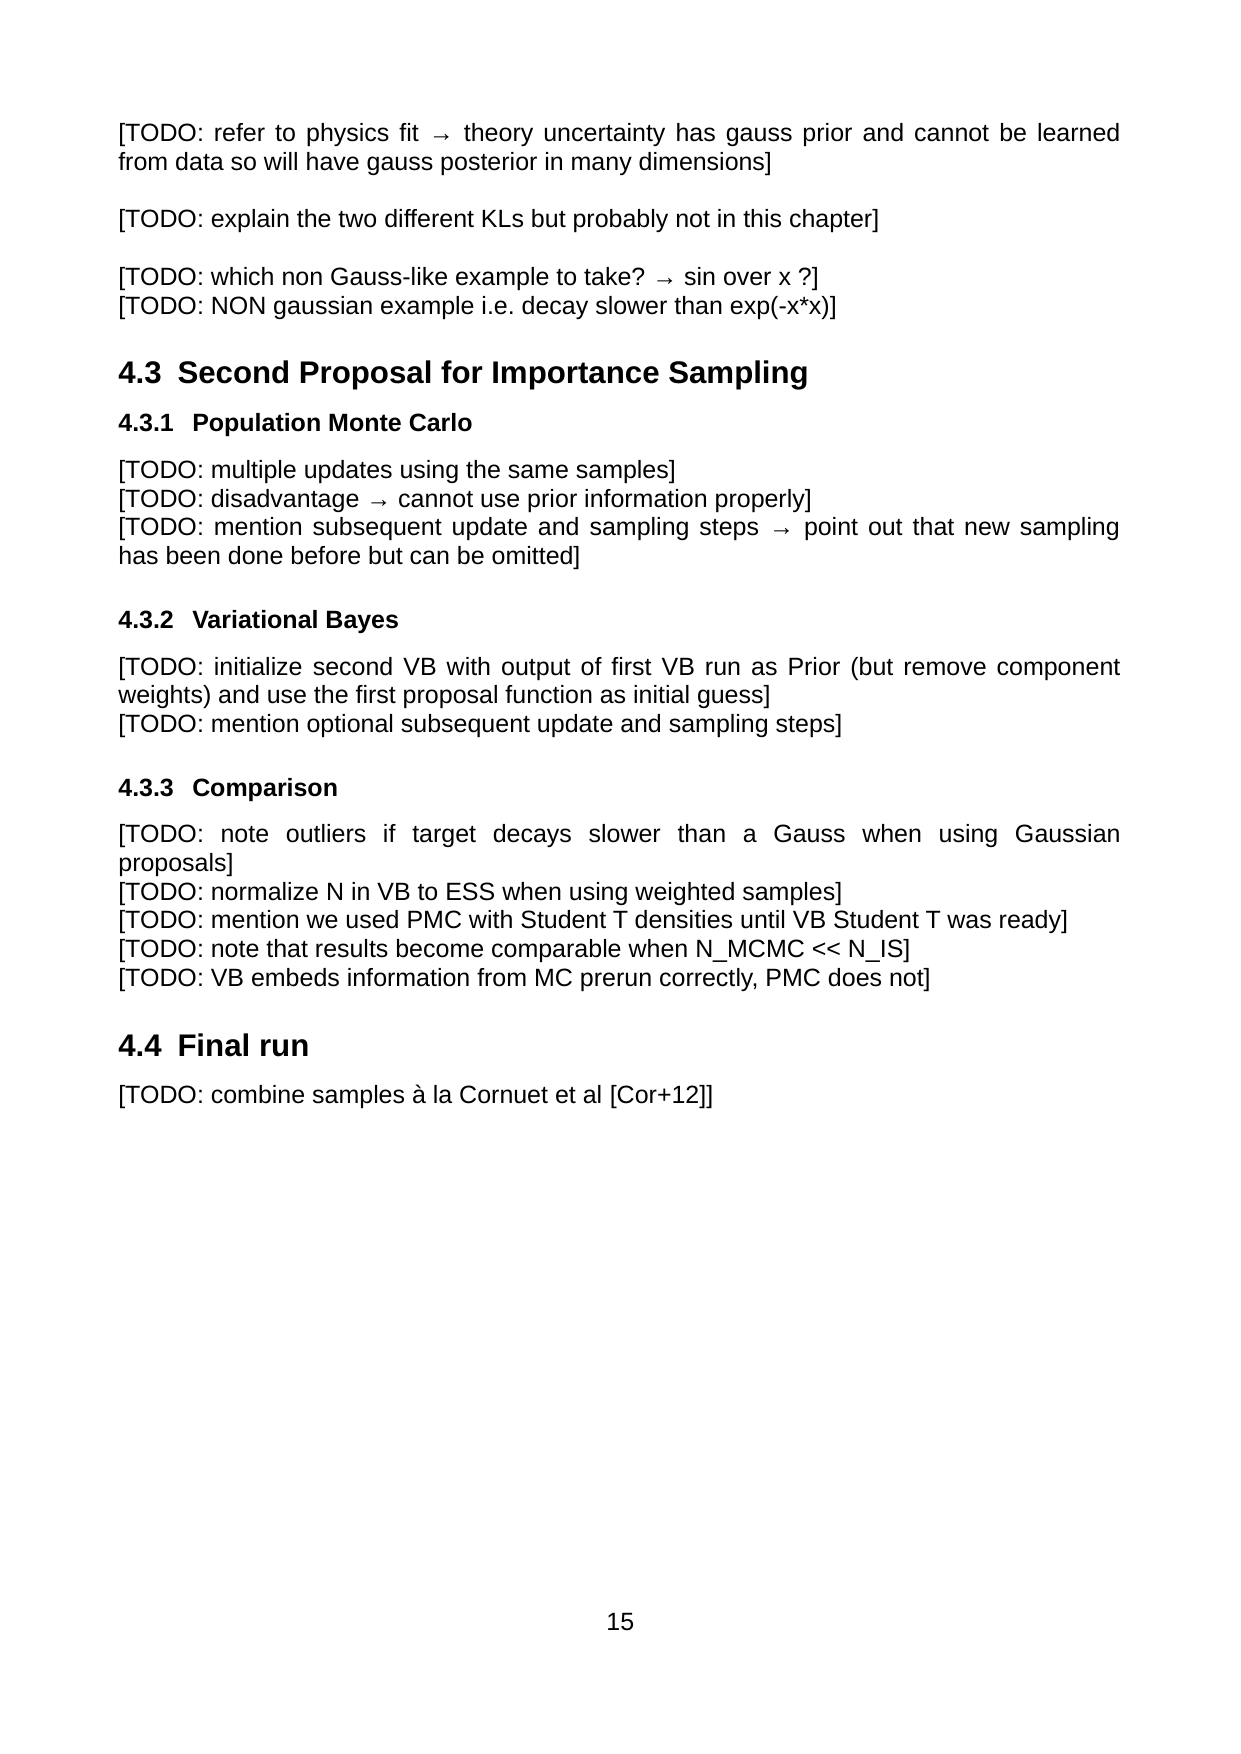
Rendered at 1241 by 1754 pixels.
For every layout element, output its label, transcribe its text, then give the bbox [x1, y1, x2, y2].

subtitle Final run [118, 1027, 1122, 1062]
text [TODO: note that results become comparable when N_MCMC << N_IS] [118, 934, 1122, 963]
text [TODO: which non Gauss-like example to take? → sin over x ?] [118, 262, 1122, 291]
text [TODO: initialize second VB with output of first VB run as Prior (but remove component weights) and use the first proposal function as initial guess] [118, 651, 1122, 709]
text [TODO: refer to physics fit → theory uncertainty has gauss prior and cannot be learned from data so will have gauss posterior in many dimensions] [118, 118, 1122, 176]
subtitle Second Proposal for Importance Sampling [118, 354, 1122, 390]
text [TODO: multiple updates using the same samples] [118, 455, 1122, 484]
text [TODO: mention subsequent update and sampling steps → point out that new sampling has been done before but can be omitted] [118, 512, 1122, 570]
text [TODO: mention we used PMC with Student T densities until VB Student T was ready] [118, 906, 1122, 934]
text [TODO: explain the two different KLs but probably not in this chapter] [118, 204, 1122, 233]
text [TODO: note outliers if target decays slower than a Gauss when using Gaussian proposals] [118, 819, 1122, 877]
text [TODO: combine samples à la Cornuet et al [Cor+12]] [118, 1081, 1122, 1109]
subtitle Population Monte Carlo [118, 408, 1122, 437]
text [TODO: VB embeds information from MC prerun correctly, PMC does not] [118, 963, 1122, 992]
subtitle Variational Bayes [118, 605, 1122, 633]
text [TODO: NON gaussian example i.e. decay slower than exp(-x*x)] [118, 291, 1122, 319]
text [TODO: normalize N in VB to ESS when using weighted samples] [118, 877, 1122, 906]
text [TODO: disadvantage → cannot use prior information properly] [118, 484, 1122, 512]
subtitle Comparison [118, 772, 1122, 801]
text [TODO: mention optional subsequent update and sampling steps] [118, 709, 1122, 738]
